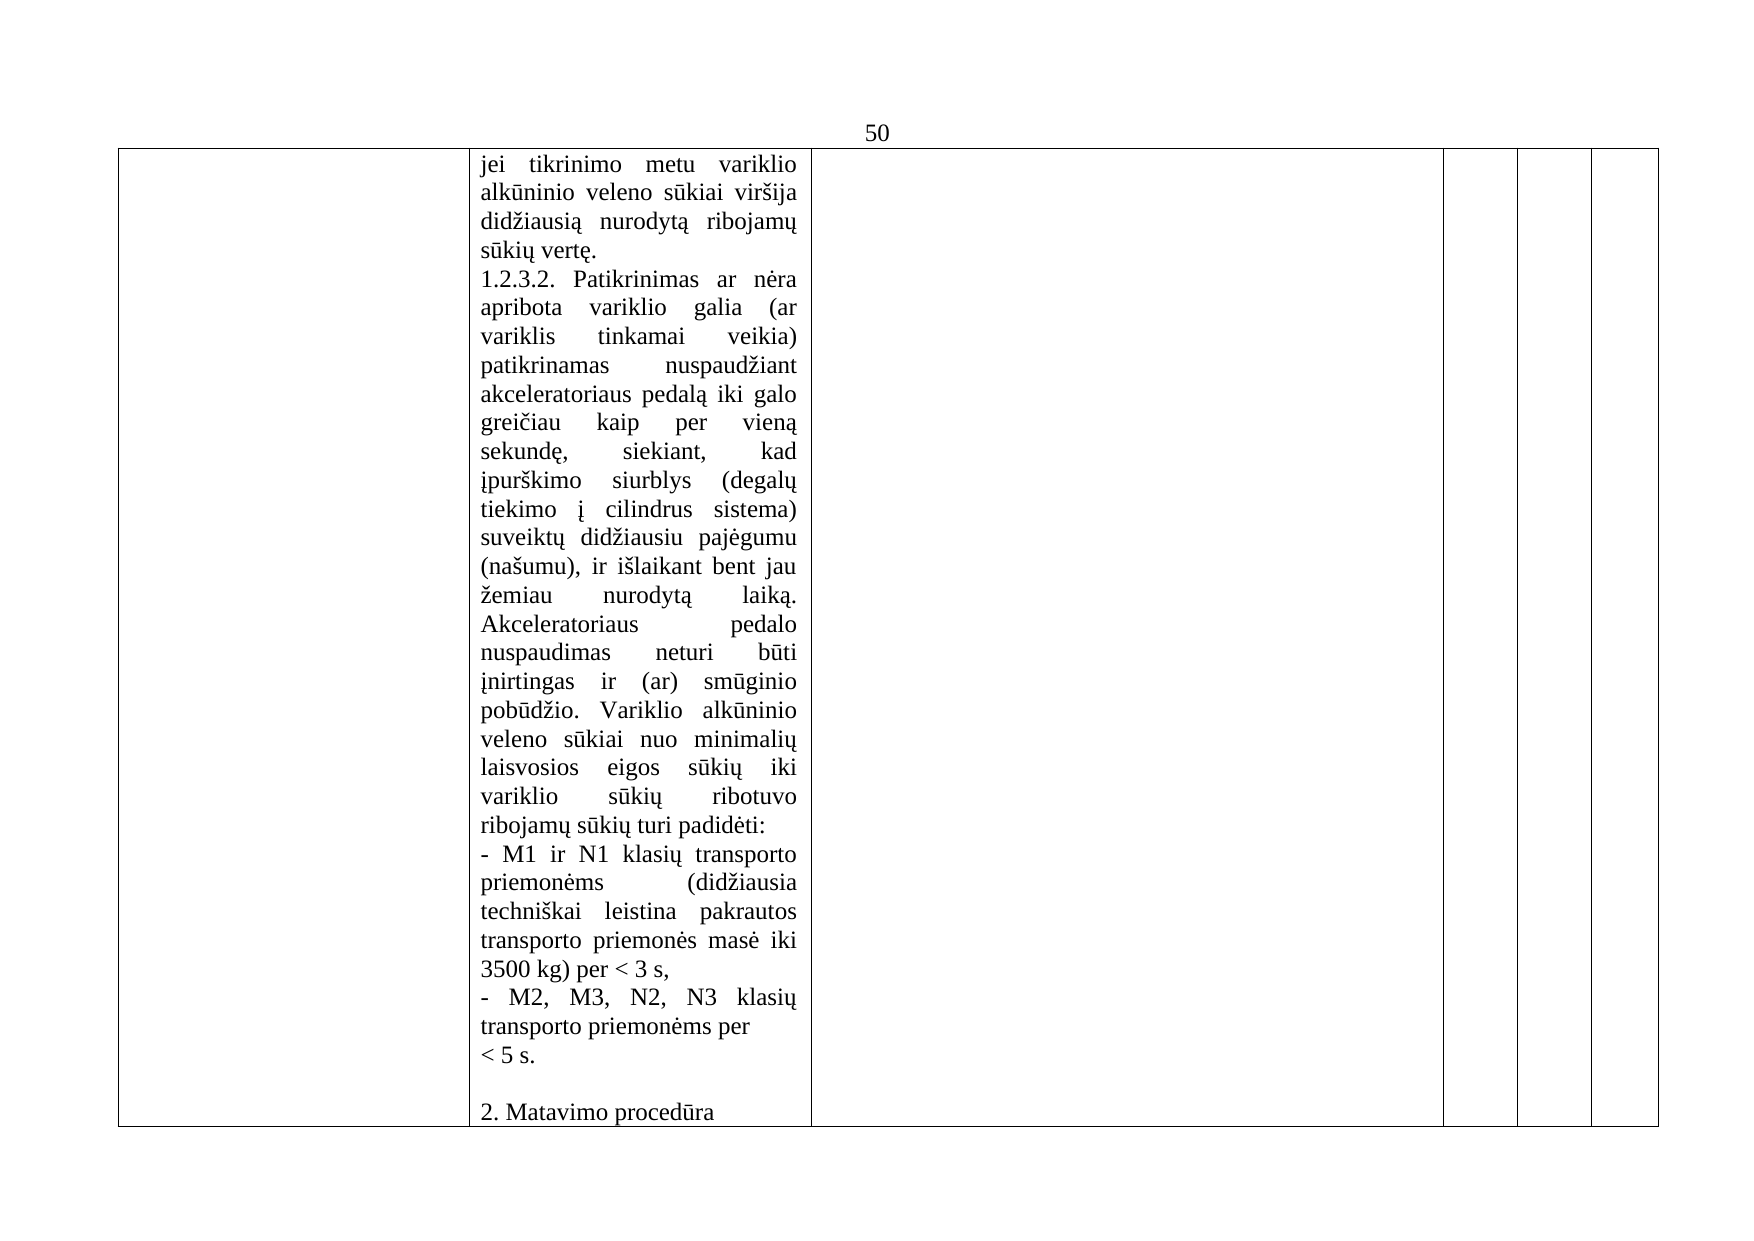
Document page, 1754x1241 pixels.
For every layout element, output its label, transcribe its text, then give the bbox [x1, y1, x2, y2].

table_cell [1518, 149, 1591, 1126]
table_cell [1592, 149, 1658, 1126]
table_cell [119, 149, 469, 1126]
table_cell [812, 149, 1443, 1126]
table_cell [1444, 149, 1517, 1126]
table_cell jei tikrinimo metu variklio alkūninio veleno sūkiai viršija didžiausią nurodytą ribojamų sūkių vertę. 1.2.3.2. Patikrinimas ar nėra apribota variklio galia (ar variklis tinkamai veikia) patikrinamas nuspaudžiant akceleratoriaus pedalą iki galo greičiau kaip per vieną sekundę, siekiant, kad įpurškimo siurblys (degalų tiekimo į cilindrus sistema) suveiktų didžiausiu pajėgumu (našumu), ir išlaikant bent jau žemiau nurodytą laiką. Akceleratoriaus pedalo nuspaudimas neturi būti įnirtingas ir (ar) smūginio pobūdžio. Variklio alkūninio veleno sūkiai nuo minimalių laisvosios eigos sūkių iki variklio sūkių ribotuvo ribojamų sūkių turi padidėti: - M1 ir N1 klasių transporto priemonėms (didžiausia techniškai leistina pakrautos transporto priemonės masė iki 3500 kg) per < 3 s, - M2, M3, N2, N3 klasių transporto priemonėms per < 5 s. 2. Matavimo procedūra [470, 149, 811, 1126]
